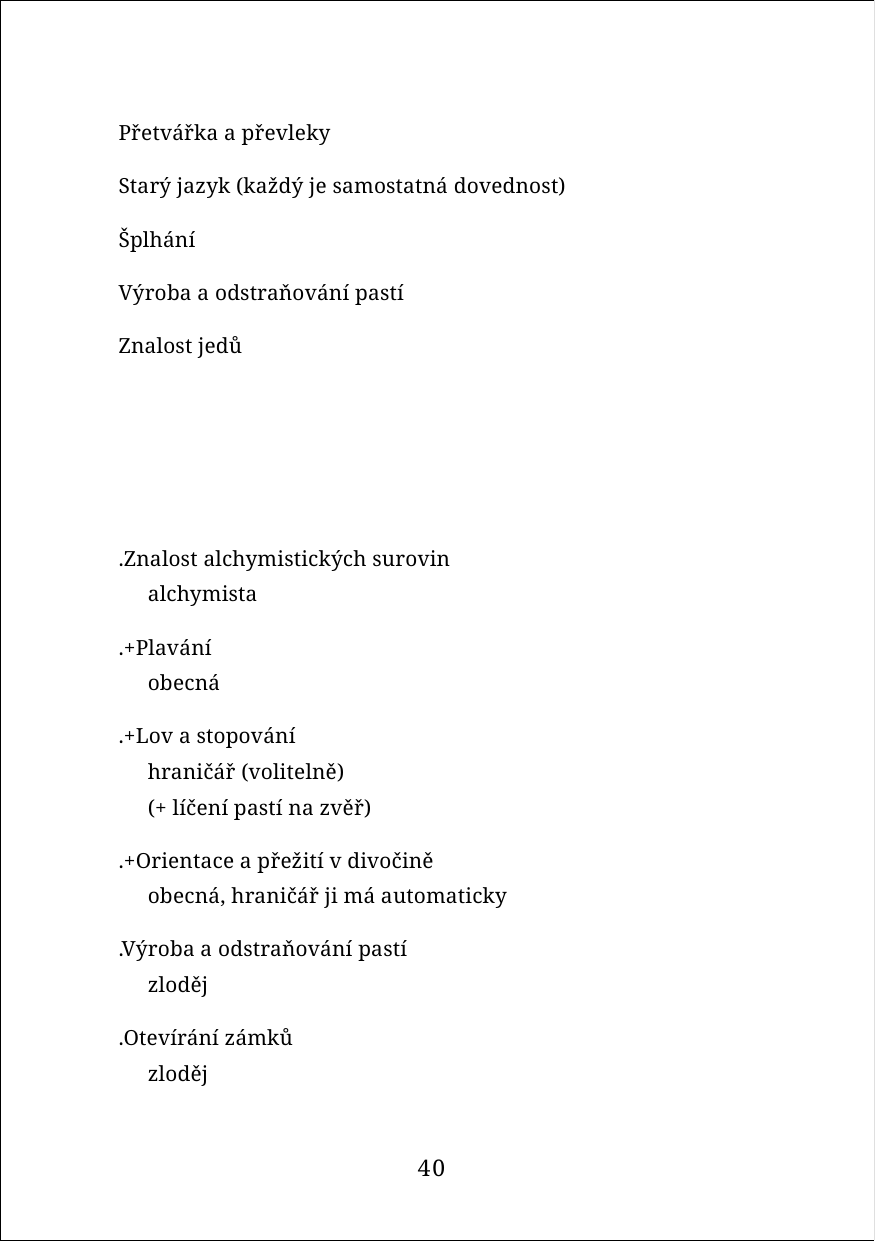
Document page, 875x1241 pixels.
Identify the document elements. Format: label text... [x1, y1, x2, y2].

text .+Orientace a přežití v divočině obecná, hraničář ji má automaticky [118, 846, 756, 910]
text Znalost jedů [118, 331, 756, 359]
text .Znalost alchymistických surovin alchymista [118, 544, 756, 608]
text .Výroba a odstraňování pastí zloděj [118, 934, 756, 998]
text .+Lov a stopování hraničář (volitelně) (+ líčení pastí na zvěř) [118, 722, 756, 821]
text .Otevírání zámků zloděj [118, 1023, 756, 1087]
text Starý jazyk (každý je samostatná dovednost) [118, 171, 756, 200]
text .+Plavání obecná [118, 633, 756, 697]
text Šplhání [118, 225, 756, 253]
text Přetvářka a převleky [118, 118, 756, 147]
text Výroba a odstraňování pastí [118, 278, 756, 306]
